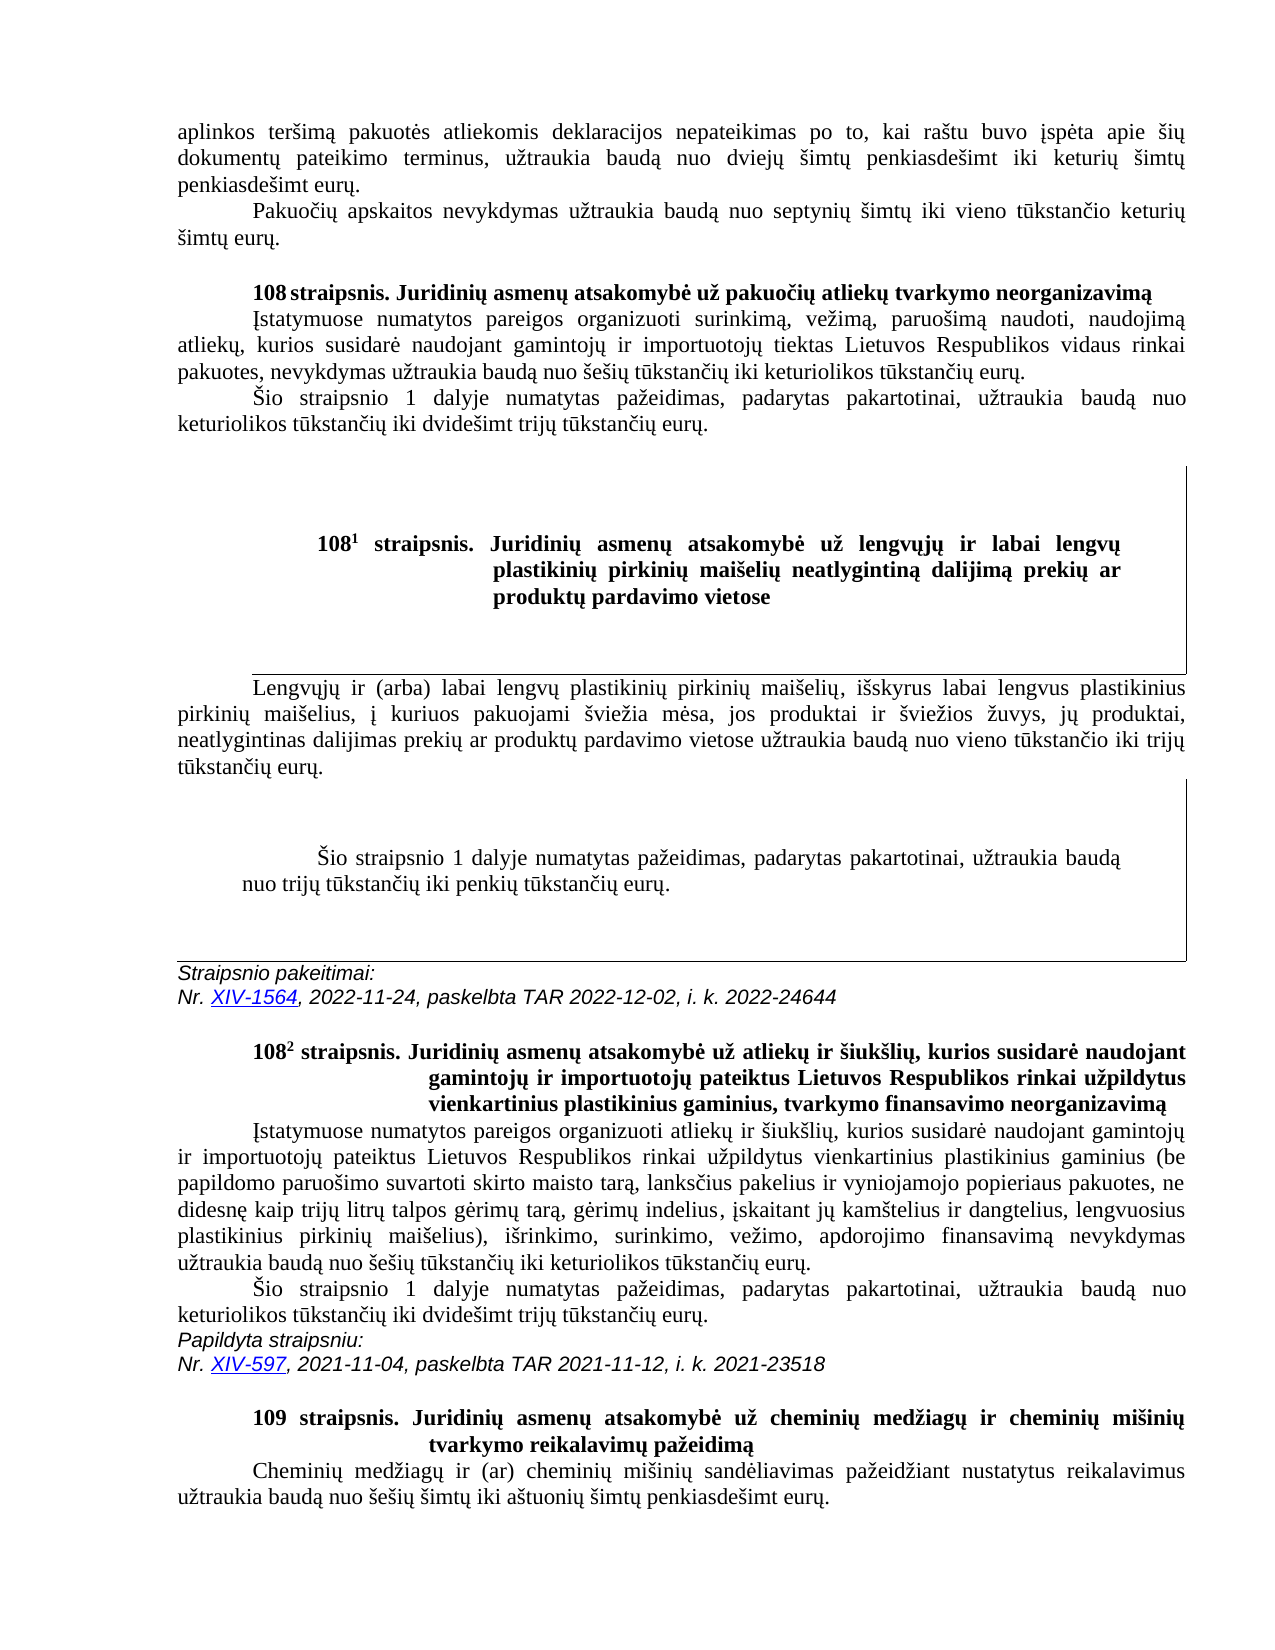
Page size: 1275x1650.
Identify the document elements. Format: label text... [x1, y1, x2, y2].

text aplinkos teršimą pakuotės atliekomis deklaracijos nepateikimas po to, kai raštu buvo įspėta apie šių dokumentų pateikimo terminus, užtraukia baudą nuo dviejų šimtų penkiasdešimt iki keturių šimtų penkiasdešimt eurų. [177, 118, 1186, 197]
text Įstatymuose numatytos pareigos organizuoti surinkimą, vežimą, paruošimą naudoti, naudojimą atliekų, kurios susidarė naudojant gamintojų ir importuotojų tiektas Lietuvos Respublikos vidaus rinkai pakuotes, nevykdymas užtraukia baudą nuo šešių tūkstančių iki keturiolikos tūkstančių eurų. [177, 305, 1186, 384]
text 108 straipsnis. Juridinių asmenų atsakomybė už pakuočių atliekų tvarkymo neorganizavimą [252, 279, 1186, 305]
text 109 straipsnis. Juridinių asmenų atsakomybė už cheminių medžiagų ir cheminių mišinių tvarkymo reikalavimų pažeidimą [252, 1404, 1186, 1457]
text Papildyta straipsniu: [177, 1328, 1186, 1352]
text Nr. XIV-597, 2021-11-04, paskelbta TAR 2021-11-12, i. k. 2021-23518 [177, 1352, 1186, 1376]
text 1082 straipsnis. Juridinių asmenų atsakomybė už atliekų ir šiukšlių, kurios susidarė naudojant gamintojų ir importuotojų pateiktus Lietuvos Respublikos rinkai užpildytus vienkartinius plastikinius gaminius, tvarkymo finansavimo neorganizavimą [252, 1038, 1186, 1117]
text Šio straipsnio 1 dalyje numatytas pažeidimas, padarytas pakartotinai, užtraukia baudą nuo keturiolikos tūkstančių iki dvidešimt trijų tūkstančių eurų. [177, 1275, 1186, 1328]
text Šio straipsnio 1 dalyje numatytas pažeidimas, padarytas pakartotinai, užtraukia baudą nuo trijų tūkstančių iki penkių tūkstančių eurų. [177, 779, 1186, 961]
text 1081 straipsnis. Juridinių asmenų atsakomybė už lengvųjų ir labai lengvų plastikinių pirkinių maišelių neatlygintiną dalijimą prekių ar produktų pardavimo vietose [252, 466, 1186, 674]
text Nr. XIV-1564, 2022-11-24, paskelbta TAR 2022-12-02, i. k. 2022-24644 [177, 985, 1186, 1009]
text Įstatymuose numatytos pareigos organizuoti atliekų ir šiukšlių, kurios susidarė naudojant gamintojų ir importuotojų pateiktus Lietuvos Respublikos rinkai užpildytus vienkartinius plastikinius gaminius (be papildomo paruošimo suvartoti skirto maisto tarą, lanksčius pakelius ir vyniojamojo popieriaus pakuotes, ne didesnę kaip trijų litrų talpos gėrimų tarą, gėrimų indelius, įskaitant jų kamštelius ir dangtelius, lengvuosius plastikinius pirkinių maišelius), išrinkimo, surinkimo, vežimo, apdorojimo finansavimą nevykdymas užtraukia baudą nuo šešių tūkstančių iki keturiolikos tūkstančių eurų. [177, 1117, 1186, 1275]
text Straipsnio pakeitimai: [177, 961, 1186, 985]
text Cheminių medžiagų ir (ar) cheminių mišinių sandėliavimas pažeidžiant nustatytus reikalavimus užtraukia baudą nuo šešių šimtų iki aštuonių šimtų penkiasdešimt eurų. [177, 1457, 1186, 1510]
text Lengvųjų ir (arba) labai lengvų plastikinių pirkinių maišelių, išskyrus labai lengvus plastikinius pirkinių maišelius, į kuriuos pakuojami šviežia mėsa, jos produktai ir šviežios žuvys, jų produktai, neatlygintinas dalijimas prekių ar produktų pardavimo vietose užtraukia baudą nuo vieno tūkstančio iki trijų tūkstančių eurų. [177, 674, 1186, 779]
text Pakuočių apskaitos nevykdymas užtraukia baudą nuo septynių šimtų iki vieno tūkstančio keturių šimtų eurų. [177, 197, 1186, 250]
text Šio straipsnio 1 dalyje numatytas pažeidimas, padarytas pakartotinai, užtraukia baudą nuo keturiolikos tūkstančių iki dvidešimt trijų tūkstančių eurų. [177, 384, 1186, 437]
